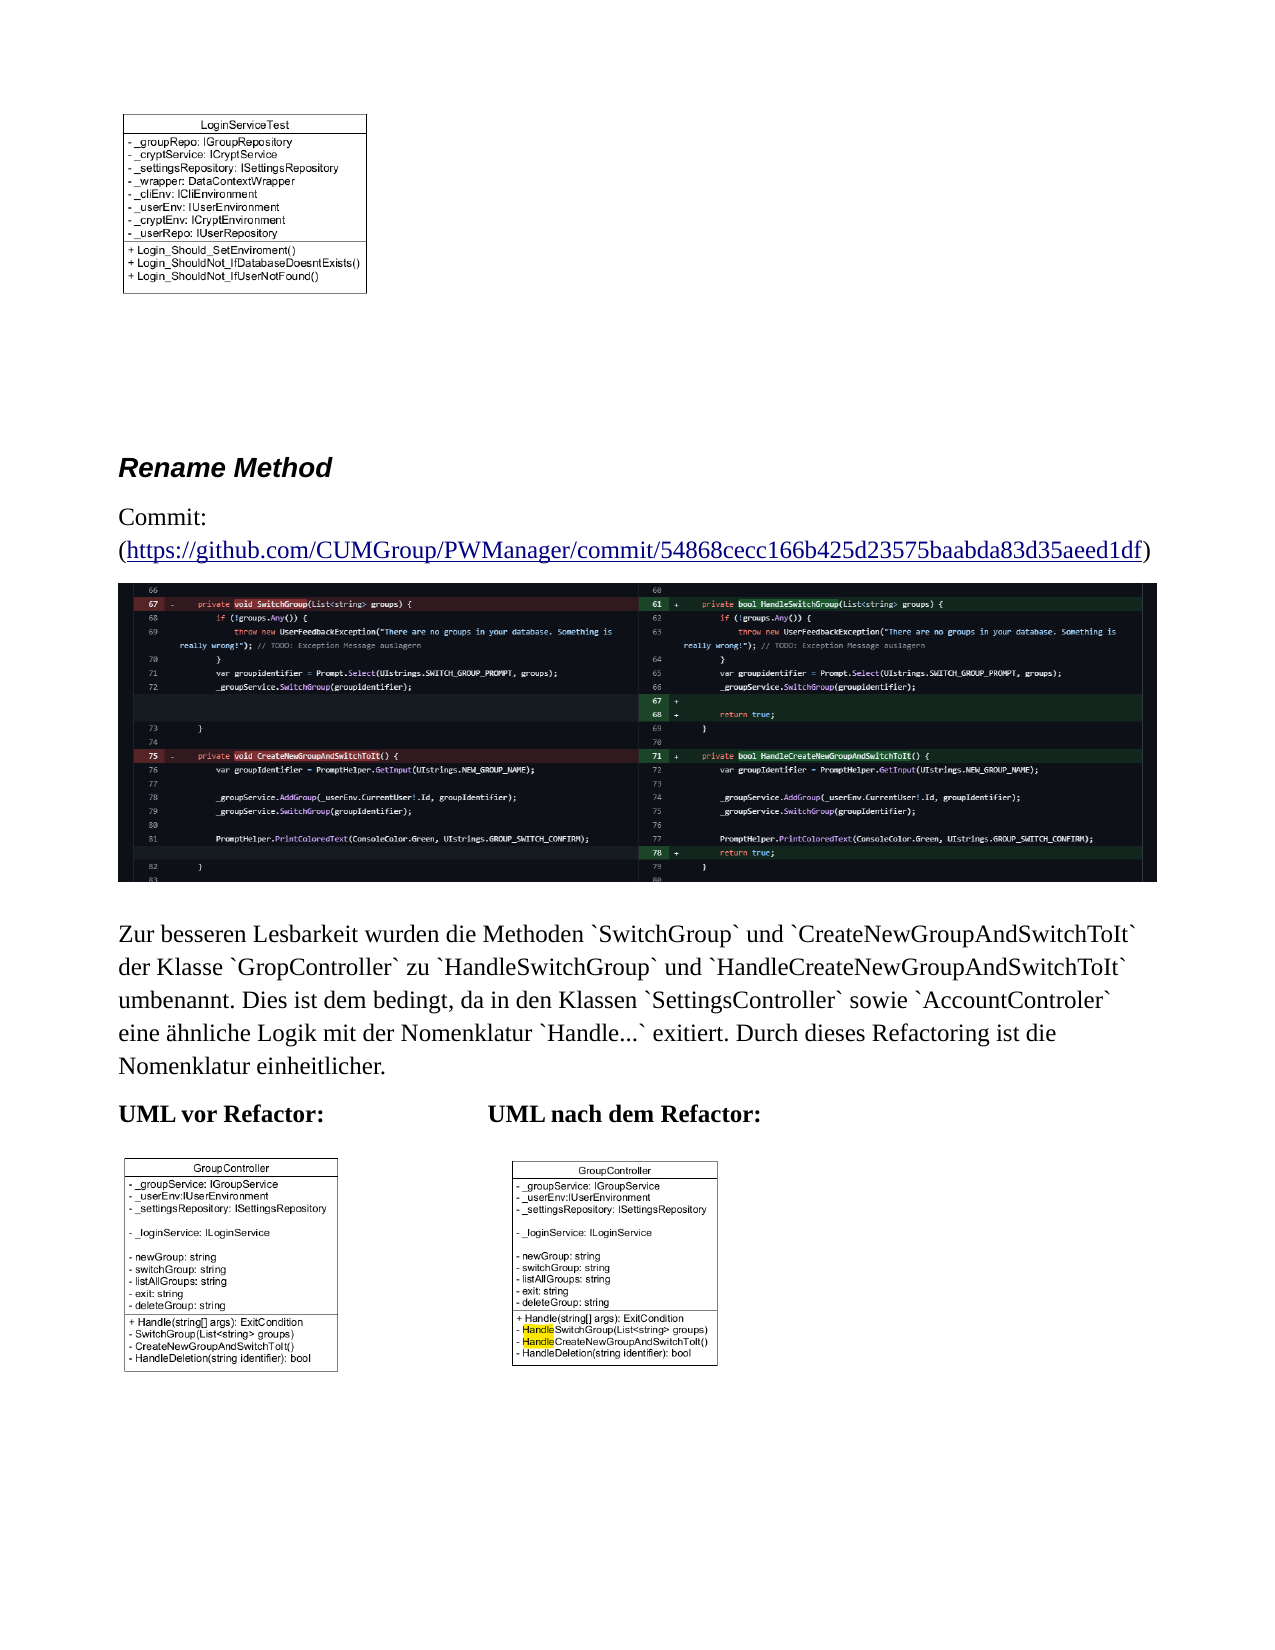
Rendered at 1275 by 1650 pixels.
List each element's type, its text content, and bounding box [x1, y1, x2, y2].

text Rename Method [118, 451, 1157, 483]
picture [117, 109, 374, 296]
picture [118, 583, 1157, 882]
picture [118, 1150, 344, 1376]
text UML vor Refactor: UML nach dem Refactor: [118, 1099, 1157, 1127]
text Commit: (https://github.com/CUMGroup/PWManager/commit/54868cecc166b425d23575baabda83d35aeed1df) [118, 502, 1157, 564]
picture [506, 1156, 724, 1372]
text Zur besseren Lesbarkeit wurden die Methoden `SwitchGroup` und `CreateNewGroupAndSwitchToIt` der Klasse `GropController` zu `HandleSwitchGroup` und `HandleCreateNewGroupAndSwitchToIt` umbenannt. Dies ist dem bedingt, da in den Klassen `SettingsController` sowie `AccountControler` eine ähnliche Logik mit der Nomenklatur `Handle...` exitiert. Durch dieses Refactoring ist die Nomenklatur einheitlicher. [118, 882, 1157, 1080]
